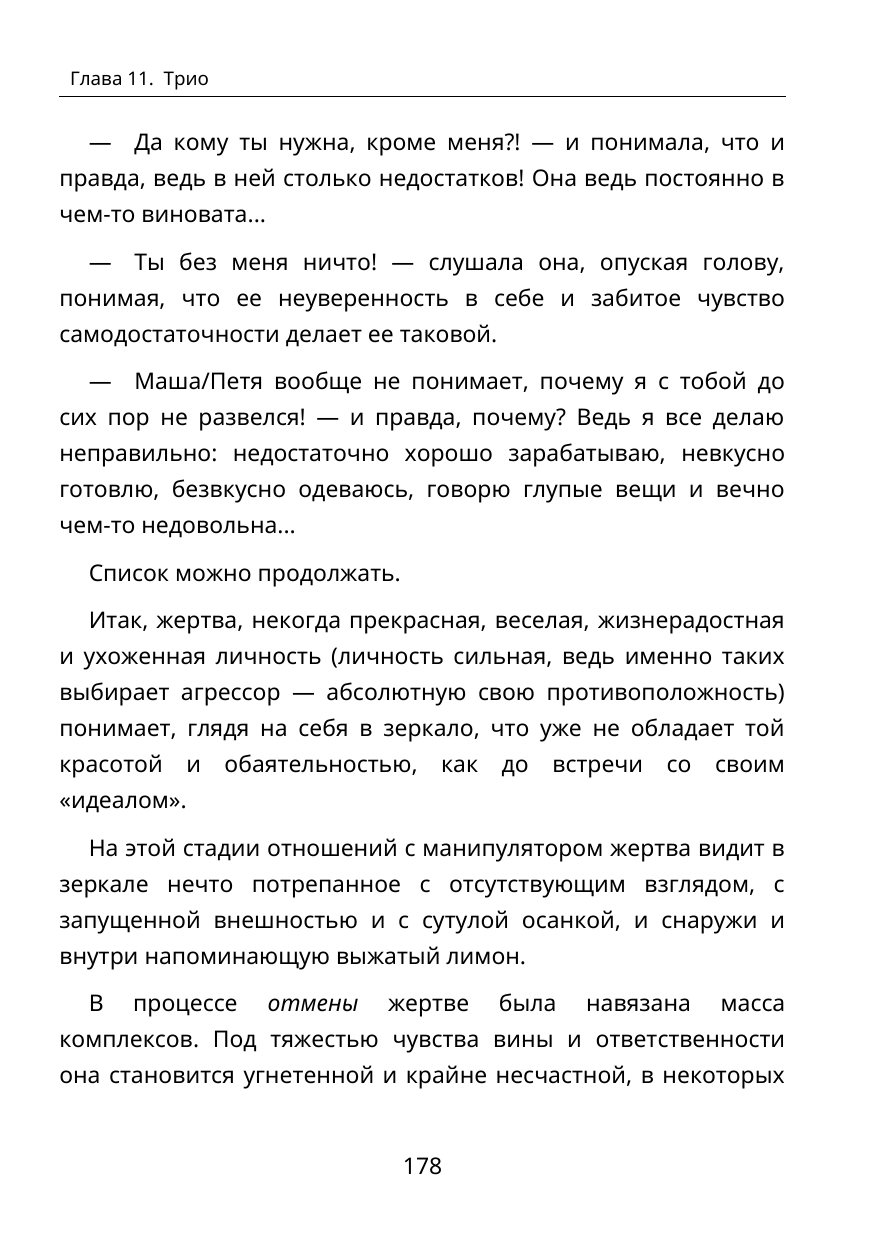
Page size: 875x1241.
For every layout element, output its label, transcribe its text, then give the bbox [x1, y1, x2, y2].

text В процессе отмены жертве была навязана масса комплексов. Под тяжестью чувства вины и ответственности она становится угнетенной и крайне несчастной, в некоторых [59, 987, 786, 1090]
text Список можно продолжать. [59, 557, 786, 588]
text На этой стадии отношений с манипулятором жертва видит в зеркале нечто потрепанное с отсутствующим взглядом, с запущенной внешностью и с сутулой осанкой, и снаружи и внутри напоминающую выжатый лимон. [59, 832, 786, 971]
list Да кому ты нужна, кроме меня?! — и понимала, что и правда, ведь в ней столько недостатков! Она ведь постоянно в чем-то виновата... [59, 126, 786, 229]
list Ты без меня ничто! — слушала она, опуская голову, понимая, что ее неуверенность в себе и забитое чувство самодостаточности делает ее таковой. [59, 246, 786, 349]
text Итак, жертва, некогда прекрасная, веселая, жизнерадостная и ухоженная личность (личность сильная, ведь именно таких выбирает агрессор — абсолютную свою противоположность) понимает, глядя на себя в зеркало, что уже не обладает той красотой и обаятельностью, как до встречи со своим «идеалом». [59, 604, 786, 815]
list Маша/Петя вообще не понимает, почему я с тобой до сих пор не развелся! — и правда, почему? Ведь я все делаю неправильно: недостаточно хорошо зарабатываю, невкусно готовлю, безвкусно одеваюсь, говорю глупые вещи и вечно чем-то недовольна... [59, 365, 786, 540]
